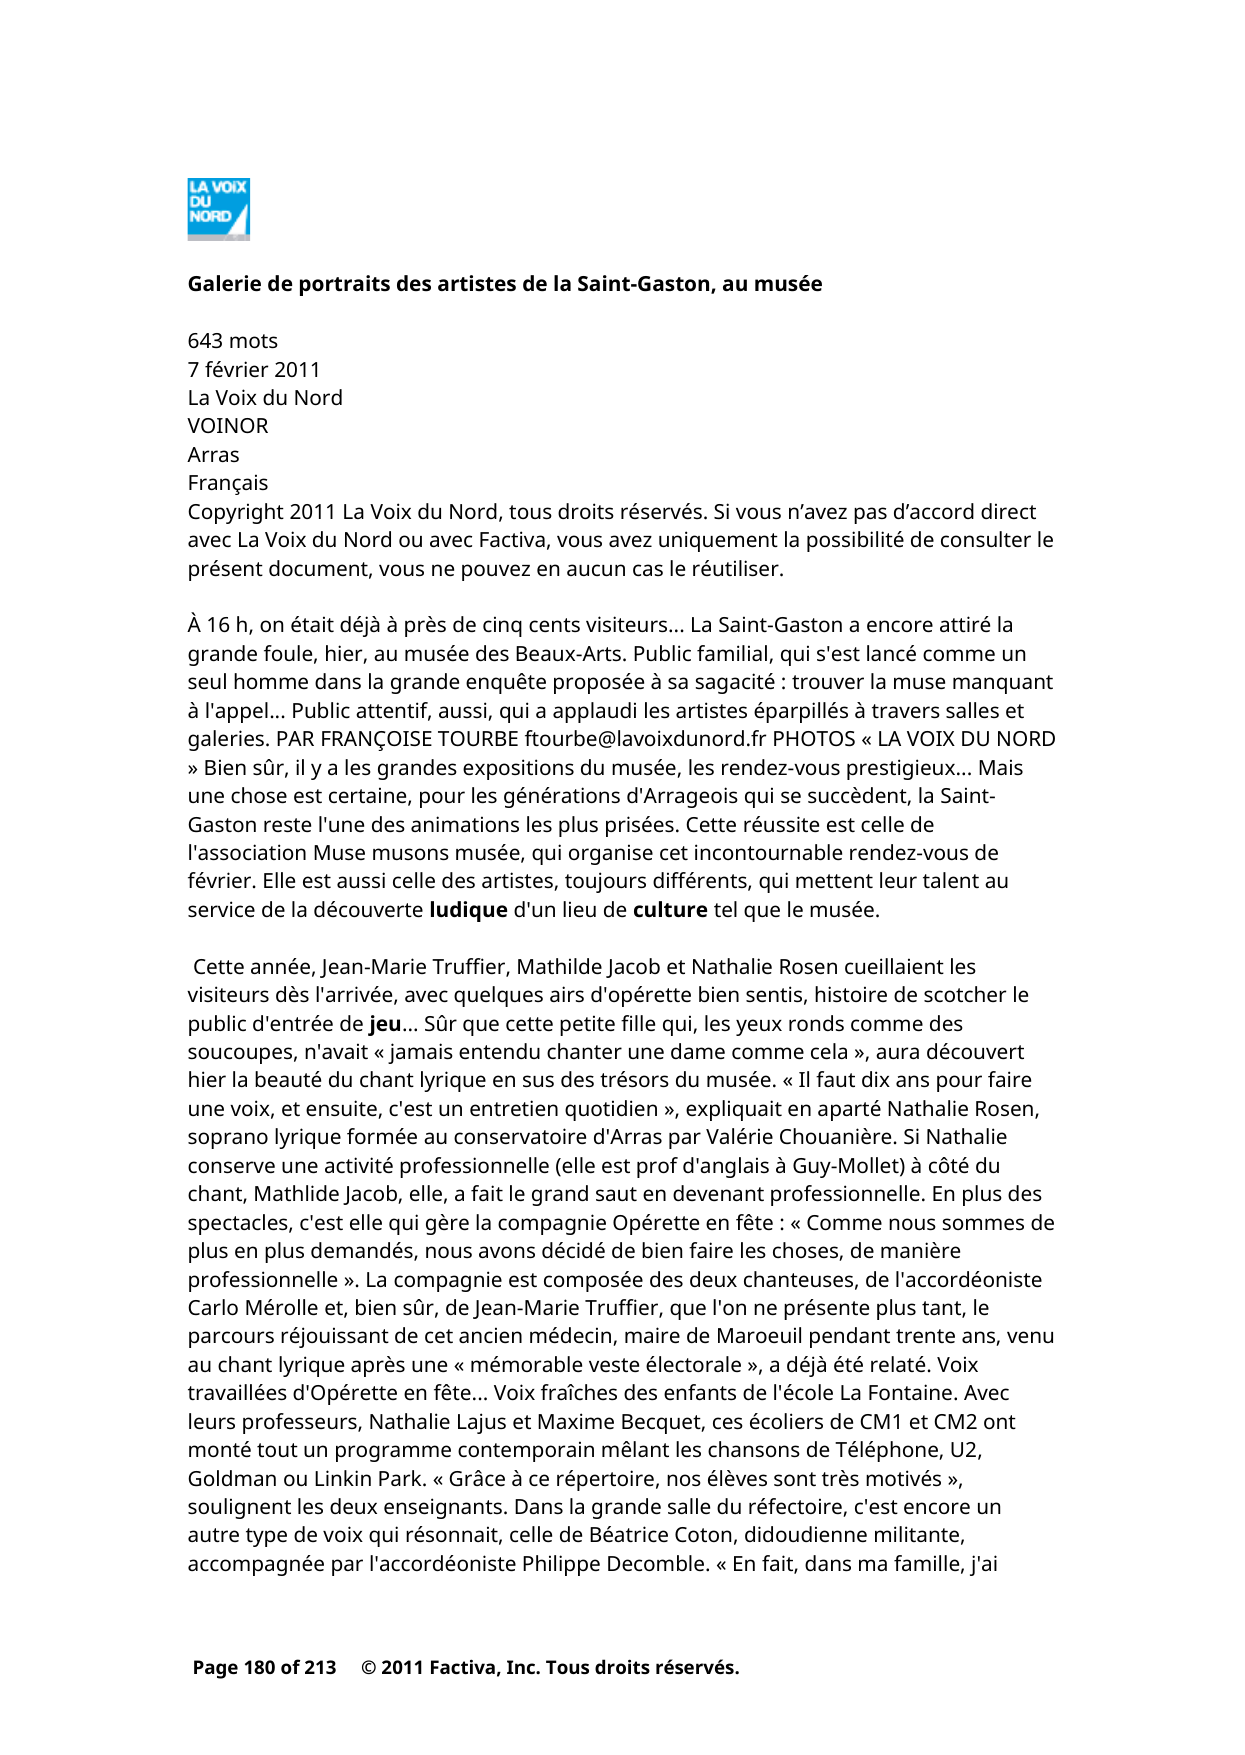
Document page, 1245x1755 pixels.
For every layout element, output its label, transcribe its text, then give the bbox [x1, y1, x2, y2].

picture [213, 181, 246, 193]
text 7 février 2011 [187, 355, 1057, 383]
text VOINOR [187, 412, 1057, 440]
picture [187, 205, 251, 241]
text Français [187, 468, 1057, 497]
picture [190, 211, 231, 221]
text Copyright 2011 La Voix du Nord, tous droits réservés. Si vous n’avez pas d’accord direct avec La Voix du Nord ou avec Factiva, vous avez uniquement la possibilité de consulter le présent document, vous ne pouvez en aucun cas le réutiliser. [187, 497, 1057, 582]
text 643 mots [187, 326, 1057, 355]
text Cette année, Jean-Marie Truffier, Mathilde Jacob et Nathalie Rosen cueillaient les visiteurs dès l'arrivée, avec quelques airs d'opérette bien sentis, histoire de scotcher le public d'entrée de jeu... Sûr que cette petite fille qui, les yeux ronds comme des soucoupes, n'avait « jamais entendu chanter une dame comme cela », aura découvert hier la beauté du chant lyrique en sus des trésors du musée. « Il faut dix ans pour faire une voix, et ensuite, c'est un entretien quotidien », expliquait en aparté Nathalie Rosen, soprano lyrique formée au conservatoire d'Arras par Valérie Chouanière. Si Nathalie conserve une activité professionnelle (elle est prof d'anglais à Guy-Mollet) à côté du chant, Mathlide Jacob, elle, a fait le grand saut en devenant professionnelle. En plus des spectacles, c'est elle qui gère la compagnie Opérette en fête : « Comme nous sommes de plus en plus demandés, nous avons décidé de bien faire les choses, de manière professionnelle ». La compagnie est composée des deux chanteuses, de l'accordéoniste Carlo Mérolle et, bien sûr, de Jean-Marie Truffier, que l'on ne présente plus tant, le parcours réjouissant de cet ancien médecin, maire de Maroeuil pendant trente ans, venu au chant lyrique après une « mémorable veste électorale », a déjà été relaté. Voix travaillées d'Opérette en fête... Voix fraîches des enfants de l'école La Fontaine. Avec leurs professeurs, Nathalie Lajus et Maxime Becquet, ces écoliers de CM1 et CM2 ont monté tout un programme contemporain mêlant les chansons de Téléphone, U2, Goldman ou Linkin Park. « Grâce à ce répertoire, nos élèves sont très motivés », soulignent les deux enseignants. Dans la grande salle du réfectoire, c'est encore un autre type de voix qui résonnait, celle de Béatrice Coton, didoudienne militante, accompagnée par l'accordéoniste Philippe Decomble. « En fait, dans ma famille, j'ai [187, 952, 1057, 1577]
text À 16 h, on était déjà à près de cinq cents visiteurs... La Saint-Gaston a encore attiré la grande foule, hier, au musée des Beaux-Arts. Public familial, qui s'est lancé comme un seul homme dans la grande enquête proposée à sa sagacité : trouver la muse manquant à l'appel... Public attentif, aussi, qui a applaudi les artistes éparpillés à travers salles et galeries. PAR FRANÇOISE TOURBE ftourbe@lavoixdunord.fr PHOTOS « LA VOIX DU NORD » Bien sûr, il y a les grandes expositions du musée, les rendez-vous prestigieux... Mais une chose est certaine, pour les générations d'Arrageois qui se succèdent, la Saint-Gaston reste l'une des animations les plus prisées. Cette réussite est celle de l'association Muse musons musée, qui organise cet incontournable rendez-vous de février. Elle est aussi celle des artistes, toujours différents, qui mettent leur talent au service de la découverte ludique d'un lieu de culture tel que le musée. [187, 611, 1057, 923]
text La Voix du Nord [187, 383, 1057, 412]
picture [190, 181, 210, 207]
text Arras [187, 440, 1057, 468]
text Galerie de portraits des artistes de la Saint-Gaston, au musée [187, 269, 1057, 298]
